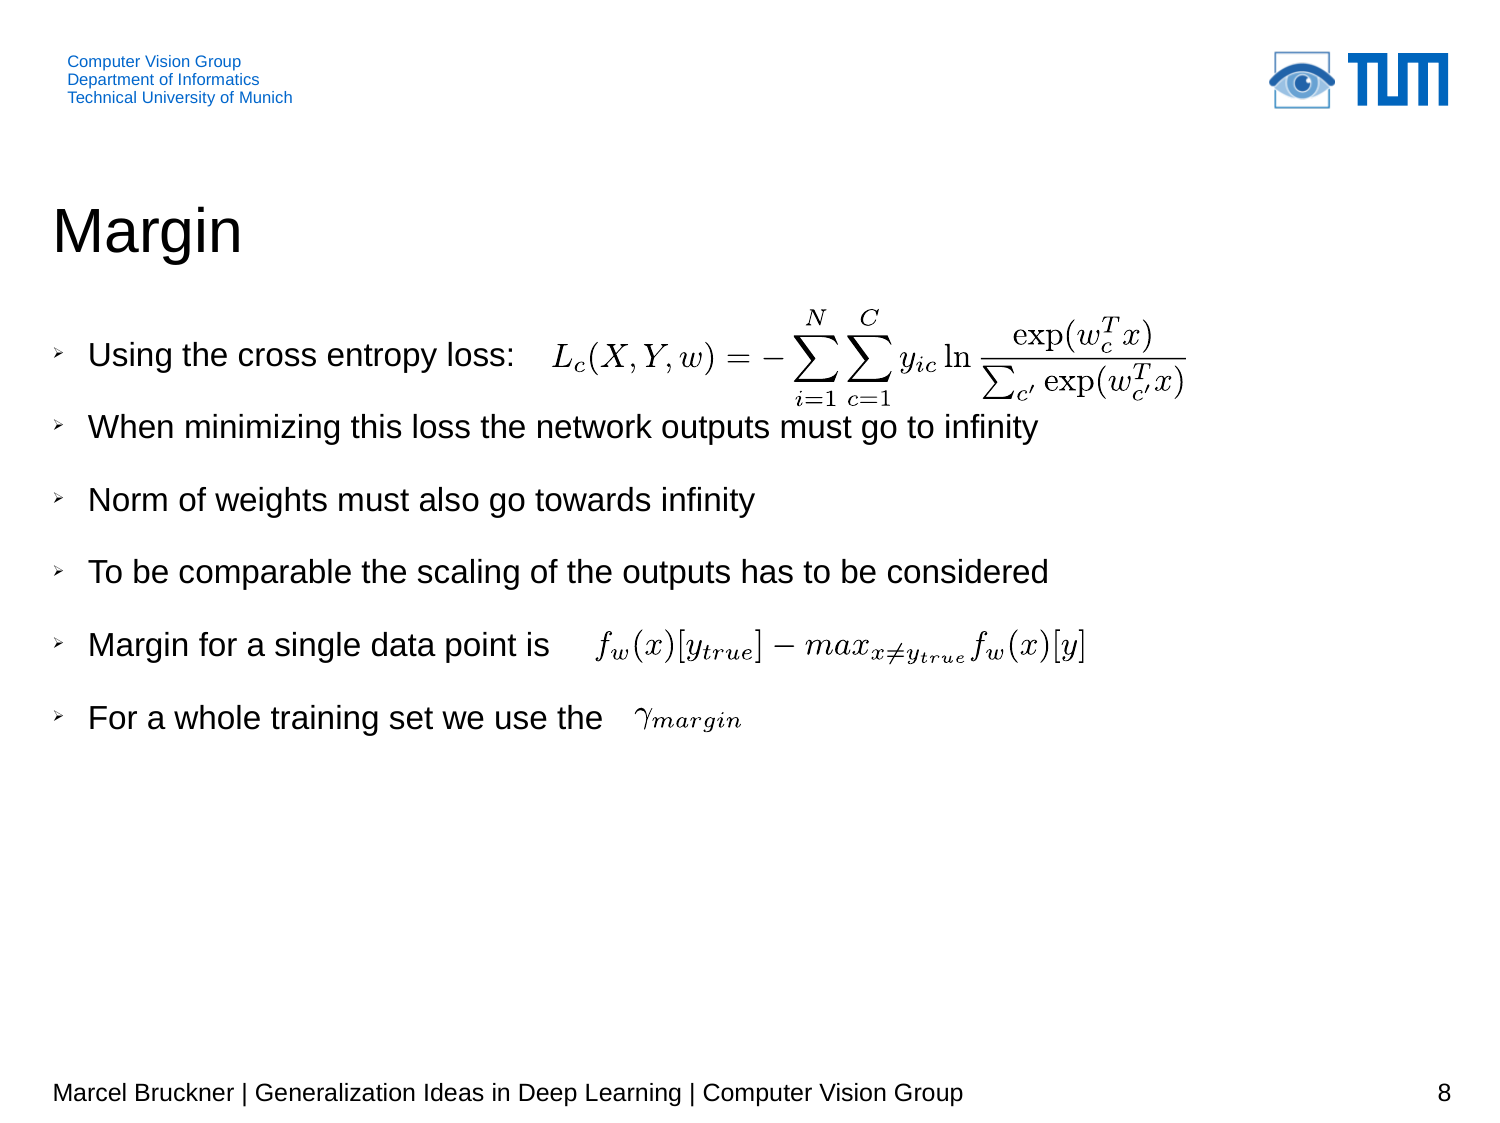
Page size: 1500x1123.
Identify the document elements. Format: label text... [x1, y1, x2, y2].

title Margin [52, 195, 1453, 266]
list Using the cross entropy loss: When minimizing this loss the network outputs must go to infinity Norm of weights must also go towards infinity To be comparable the scaling of the outputs has to be considered Margin for a single data point is For a whole training set we use the [52, 330, 1453, 809]
picture [1269, 47, 1335, 113]
text_box [551, 308, 1186, 407]
text_box [634, 707, 741, 733]
text_box [595, 629, 1084, 665]
